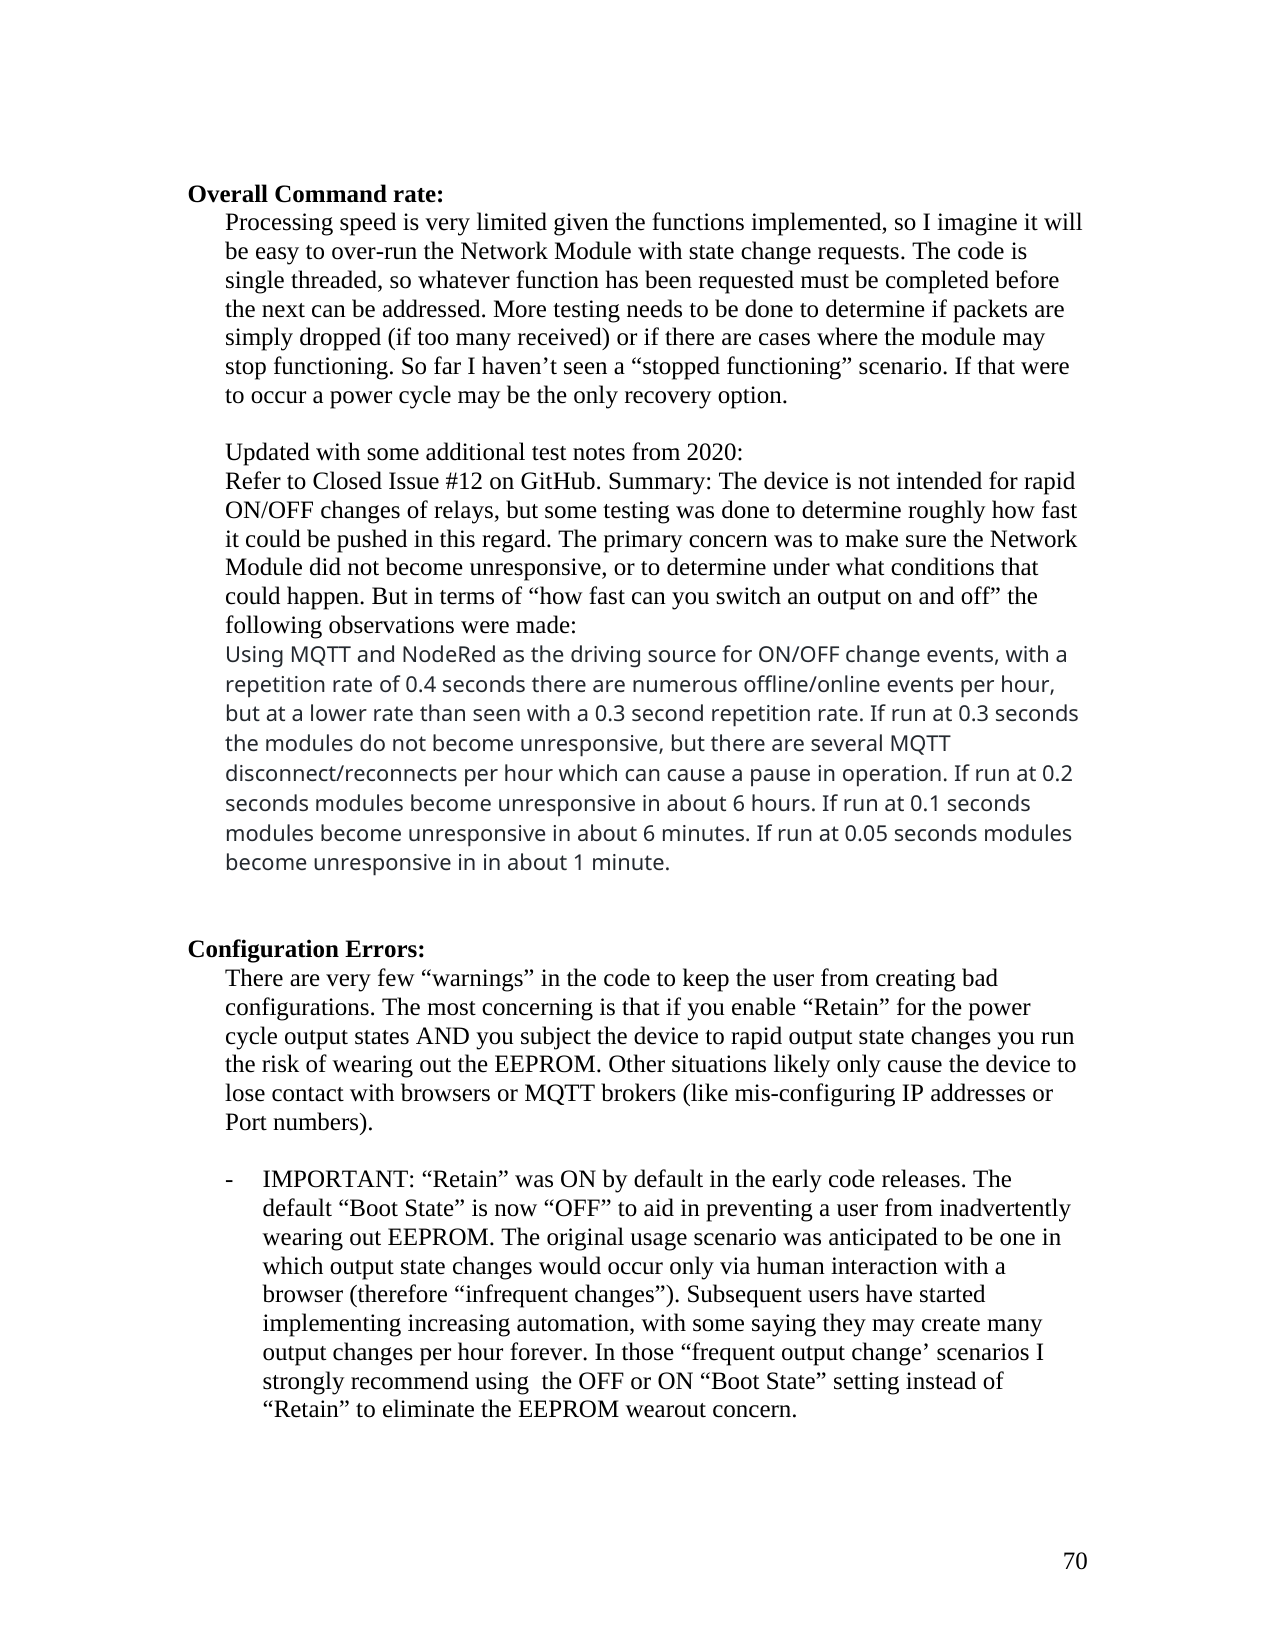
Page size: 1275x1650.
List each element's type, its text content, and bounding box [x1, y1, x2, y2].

text Overall Command rate: [187, 179, 1087, 207]
list IMPORTANT: “Retain” was ON by default in the early code releases. The default “Boot State” is now “OFF” to aid in preventing a user from inadvertently wearing out EEPROM. The original usage scenario was anticipated to be one in which output state changes would occur only via human interaction with a browser (therefore “infrequent changes”). Subsequent users have started implementing increasing automation, with some saying they may create many output changes per hour forever. In those “frequent output change’ scenarios I strongly recommend using the OFF or ON “Boot State” setting instead of “Retain” to eliminate the EEPROM wearout concern. [225, 1164, 1087, 1423]
text Configuration Errors: [187, 934, 1087, 963]
text Updated with some additional test notes from 2020: [225, 437, 1087, 466]
text Processing speed is very limited given the functions implemented, so I imagine it will be easy to over-run the Network Module with state change requests. The code is single threaded, so whatever function has been requested must be completed before the next can be addressed. More testing needs to be done to determine if packets are simply dropped (if too many received) or if there are cases where the module may stop functioning. So far I haven’t seen a “stopped functioning” scenario. If that were to occur a power cycle may be the only recovery option. [225, 207, 1087, 409]
text Refer to Closed Issue #12 on GitHub. Summary: The device is not intended for rapid ON/OFF changes of relays, but some testing was done to determine roughly how fast it could be pushed in this regard. The primary concern was to make sure the Network Module did not become unresponsive, or to determine under what conditions that could happen. But in terms of “how fast can you switch an output on and off” the following observations were made: [225, 466, 1087, 639]
text There are very few “warnings” in the code to keep the user from creating bad configurations. The most concerning is that if you enable “Retain” for the power cycle output states AND you subject the device to rapid output state changes you run the risk of wearing out the EEPROM. Other situations likely only cause the device to lose contact with browsers or MQTT brokers (like mis-configuring IP addresses or Port numbers). [225, 963, 1087, 1136]
text Using MQTT and NodeRed as the driving source for ON/OFF change events, with a repetition rate of 0.4 seconds there are numerous offline/online events per hour, but at a lower rate than seen with a 0.3 second repetition rate. If run at 0.3 seconds the modules do not become unresponsive, but there are several MQTT disconnect/reconnects per hour which can cause a pause in operation. If run at 0.2 seconds modules become unresponsive in about 6 hours. If run at 0.1 seconds modules become unresponsive in about 6 minutes. If run at 0.05 seconds modules become unresponsive in in about 1 minute. [225, 639, 1087, 877]
